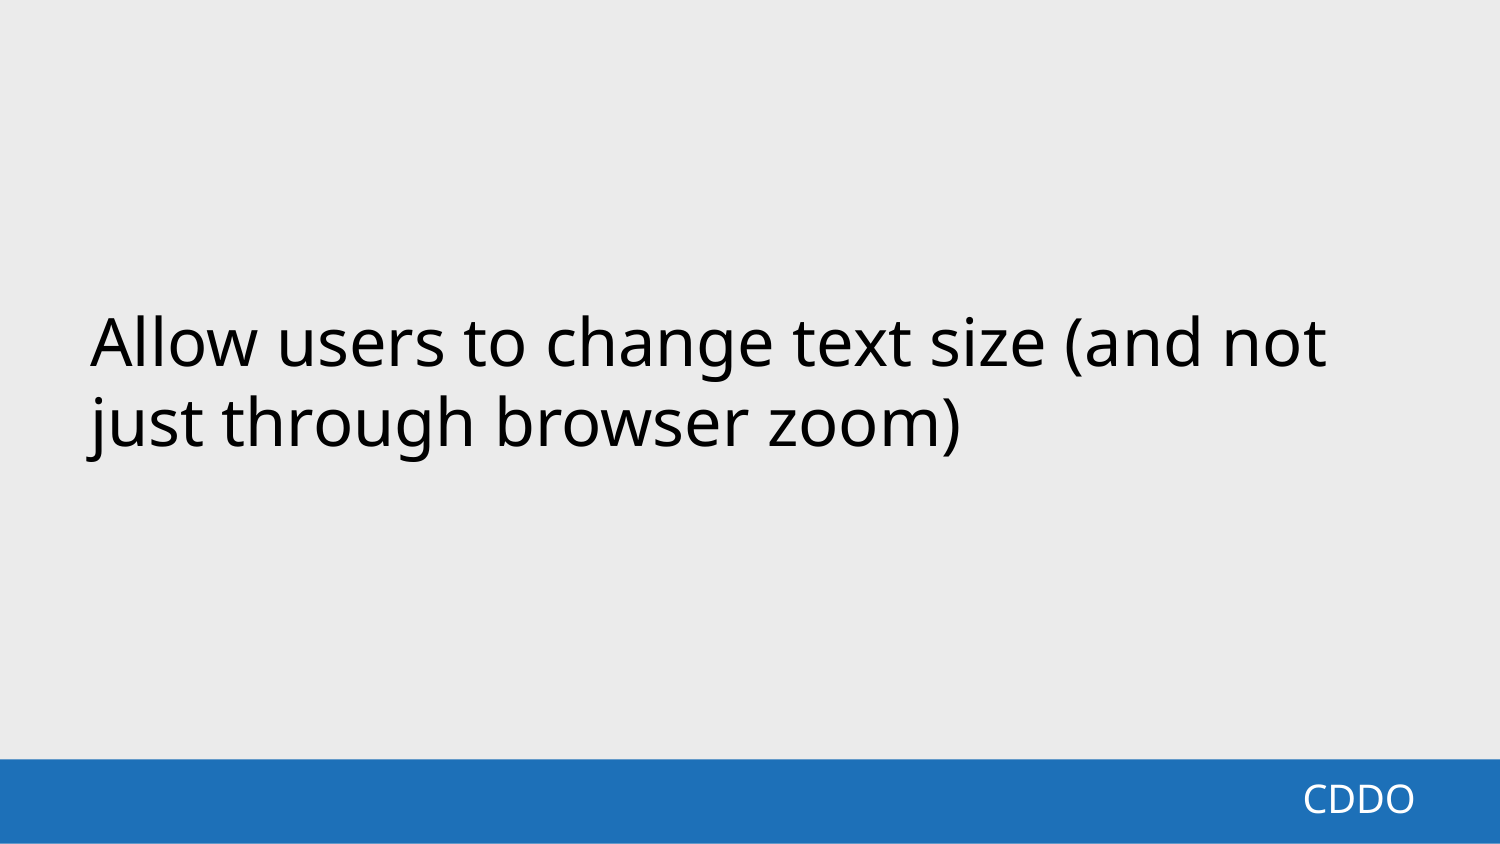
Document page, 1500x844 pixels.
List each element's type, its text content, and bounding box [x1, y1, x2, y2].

text_box Allow users to change text size (and not just through browser zoom) [87, 0, 1416, 760]
